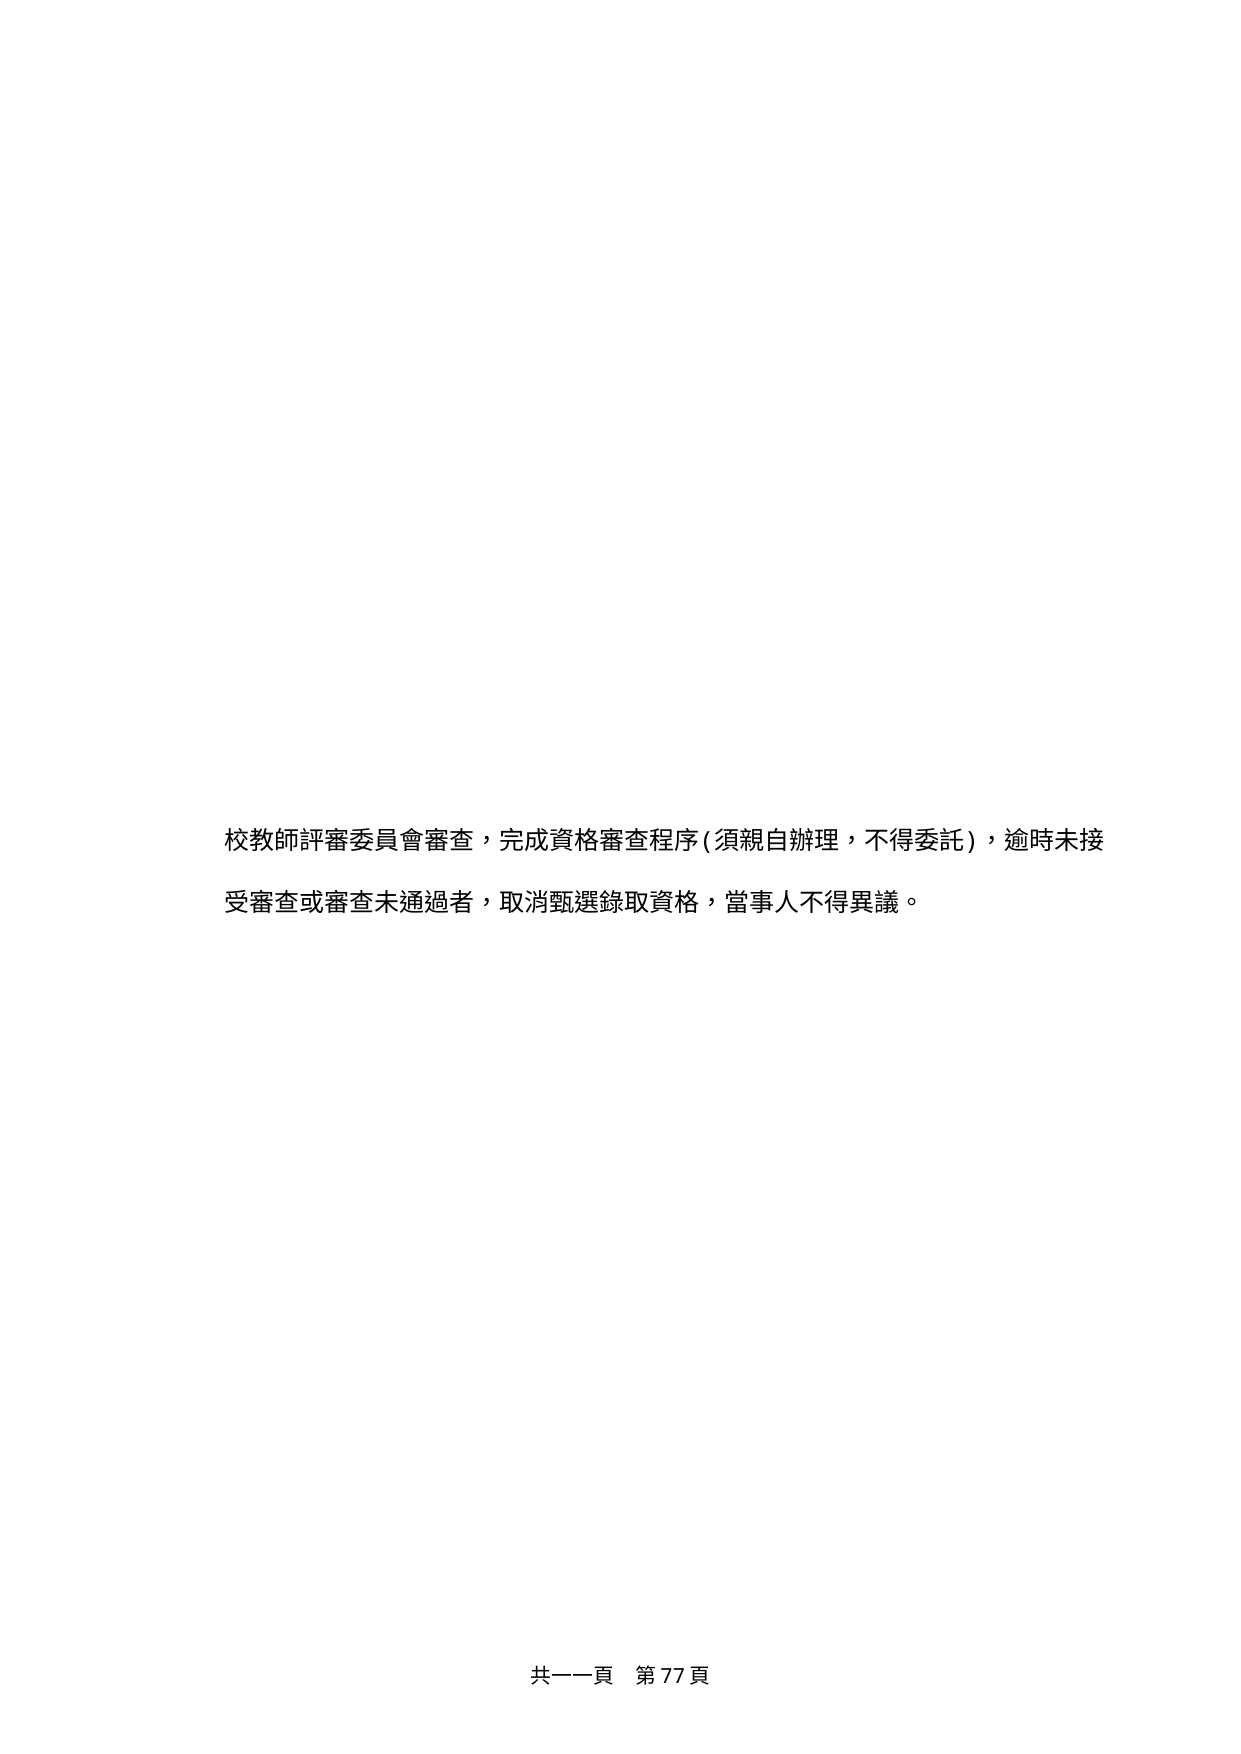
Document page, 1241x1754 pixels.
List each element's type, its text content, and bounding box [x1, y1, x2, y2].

text 校教師評審委員會審查，完成資格審查程序(須親自辦理，不得委託)，逾時未接受審查或審查未通過者，取消甄選錄取資格，當事人不得異議。 [149, 797, 1122, 922]
